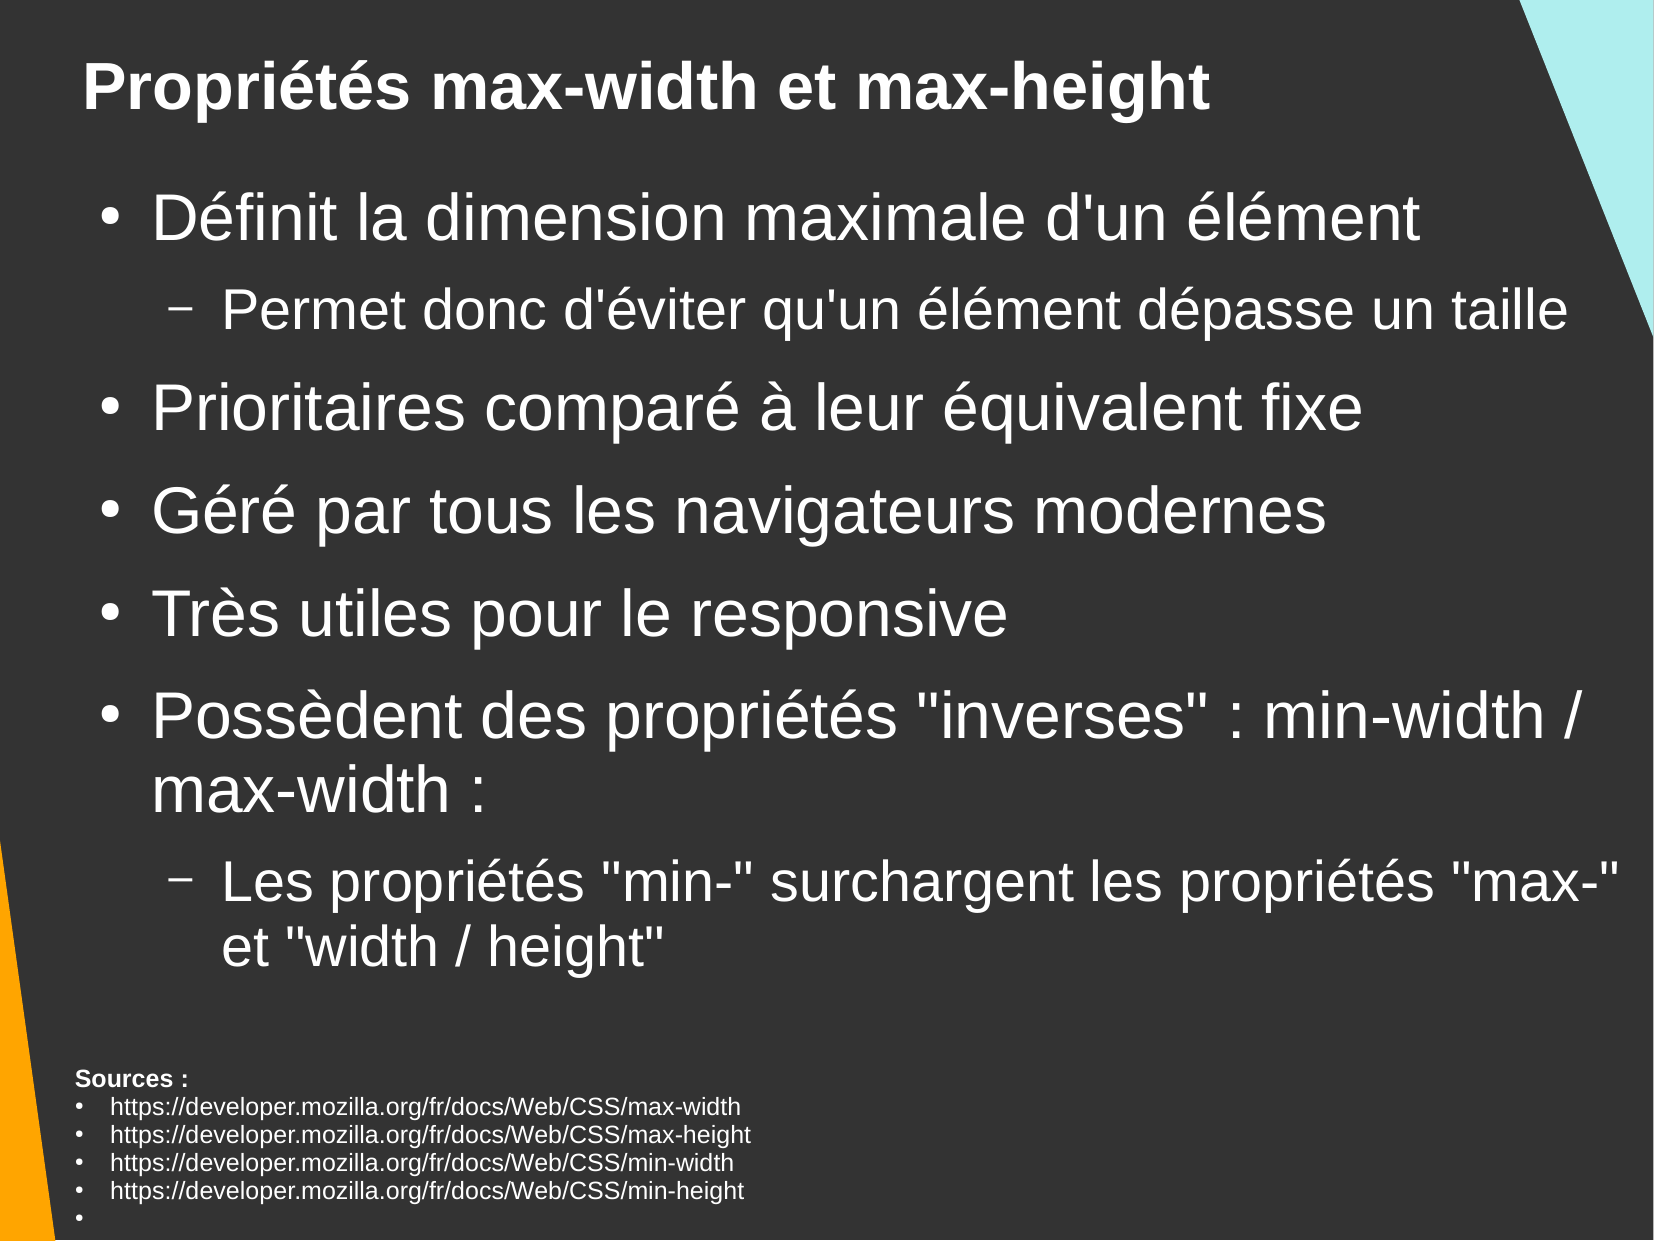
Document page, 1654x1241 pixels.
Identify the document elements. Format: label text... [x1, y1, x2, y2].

text_box [0, 840, 56, 1241]
text_box Sources : https://developer.mozilla.org/fr/docs/Web/CSS/max-width https://developer.mozilla.org/fr/docs/Web/CSS/max-height https://developer.mozilla.org/fr/docs/Web/CSS/min-width https://developer.mozilla.org/fr/docs/Web/CSS/min-height [60, 1057, 1546, 1241]
list Définit la dimension maximale d'un élément Permet donc d'éviter qu'un élément dépasse un taille Prioritaires comparé à leur équivalent fixe Géré par tous les navigateurs modernes Très utiles pour le responsive Possèdent des propriétés "inverses" : min-width / max-width : Les propriétés "min-" surchargent les propriétés "max-" et "width / height" [80, 180, 1630, 981]
title Propriétés max-width et max-height [82, 49, 1571, 152]
text_box [1519, 0, 1654, 339]
